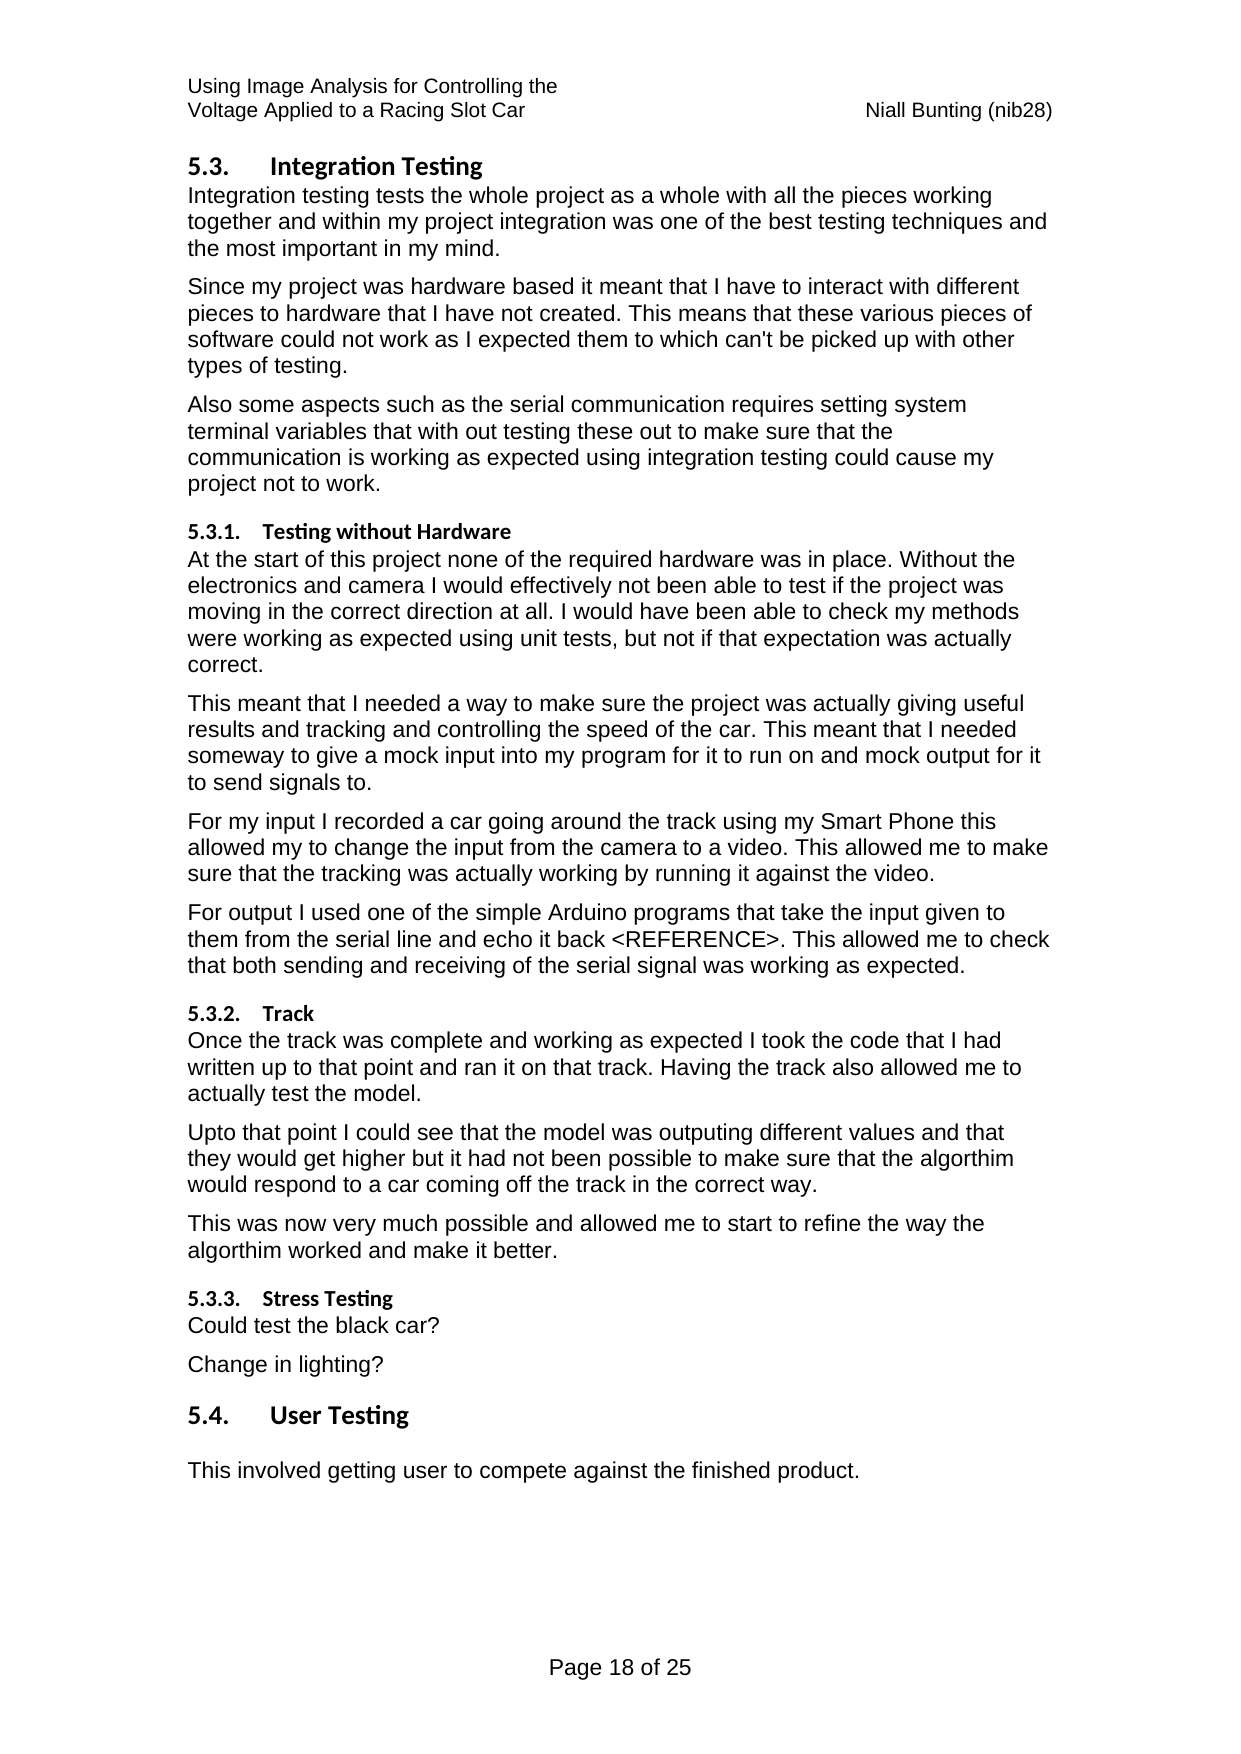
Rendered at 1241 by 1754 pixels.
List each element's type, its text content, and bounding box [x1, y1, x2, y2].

subtitle Testing without Hardware [187, 517, 1053, 546]
text Could test the black car? [187, 1312, 1053, 1338]
text Change in lighting? [187, 1351, 1053, 1377]
text This was now very much possible and allowed me to start to refine the way the algorthim worked and make it better. [187, 1210, 1053, 1263]
text Since my project was hardware based it meant that I have to interact with different pieces to hardware that I have not created. This means that these various pieces of software could not work as I expected them to which can't be picked up with other types of testing. [187, 273, 1053, 379]
text Also some aspects such as the serial communication requires setting system terminal variables that with out testing these out to make sure that the communication is working as expected using integration testing could cause my project not to work. [187, 391, 1053, 497]
subtitle User Testing [187, 1398, 1053, 1431]
text For output I used one of the simple Arduino programs that take the input given to them from the serial line and echo it back <REFERENCE>. This allowed me to check that both sending and receiving of the serial signal was working as expected. [187, 899, 1053, 978]
text At the start of this project none of the required hardware was in place. Without the electronics and camera I would effectively not been able to test if the project was moving in the correct direction at all. I would have been able to check my methods were working as expected using unit tests, but not if that expectation was actually correct. [187, 546, 1053, 677]
text Integration testing tests the whole project as a whole with all the pieces working together and within my project integration was one of the best testing techniques and the most important in my mind. [187, 182, 1053, 261]
subtitle Track [187, 999, 1053, 1027]
subtitle Stress Testing [187, 1284, 1053, 1312]
text This meant that I needed a way to make sure the project was actually giving useful results and tracking and controlling the speed of the car. This meant that I needed someway to give a mock input into my program for it to run on and mock output for it to send signals to. [187, 690, 1053, 795]
text For my input I recorded a car going around the track using my Smart Phone this allowed my to change the input from the camera to a video. This allowed me to make sure that the tracking was actually working by running it against the video. [187, 808, 1053, 887]
text Upto that point I could see that the model was outputing different values and that they would get higher but it had not been possible to make sure that the algorthim would respond to a car coming off the track in the correct way. [187, 1119, 1053, 1198]
subtitle Integration Testing [187, 149, 1053, 182]
text Once the track was complete and working as expected I took the code that I had written up to that point and ran it on that track. Having the track also allowed me to actually test the model. [187, 1027, 1053, 1106]
text This involved getting user to compete against the finished product. [187, 1457, 1053, 1484]
